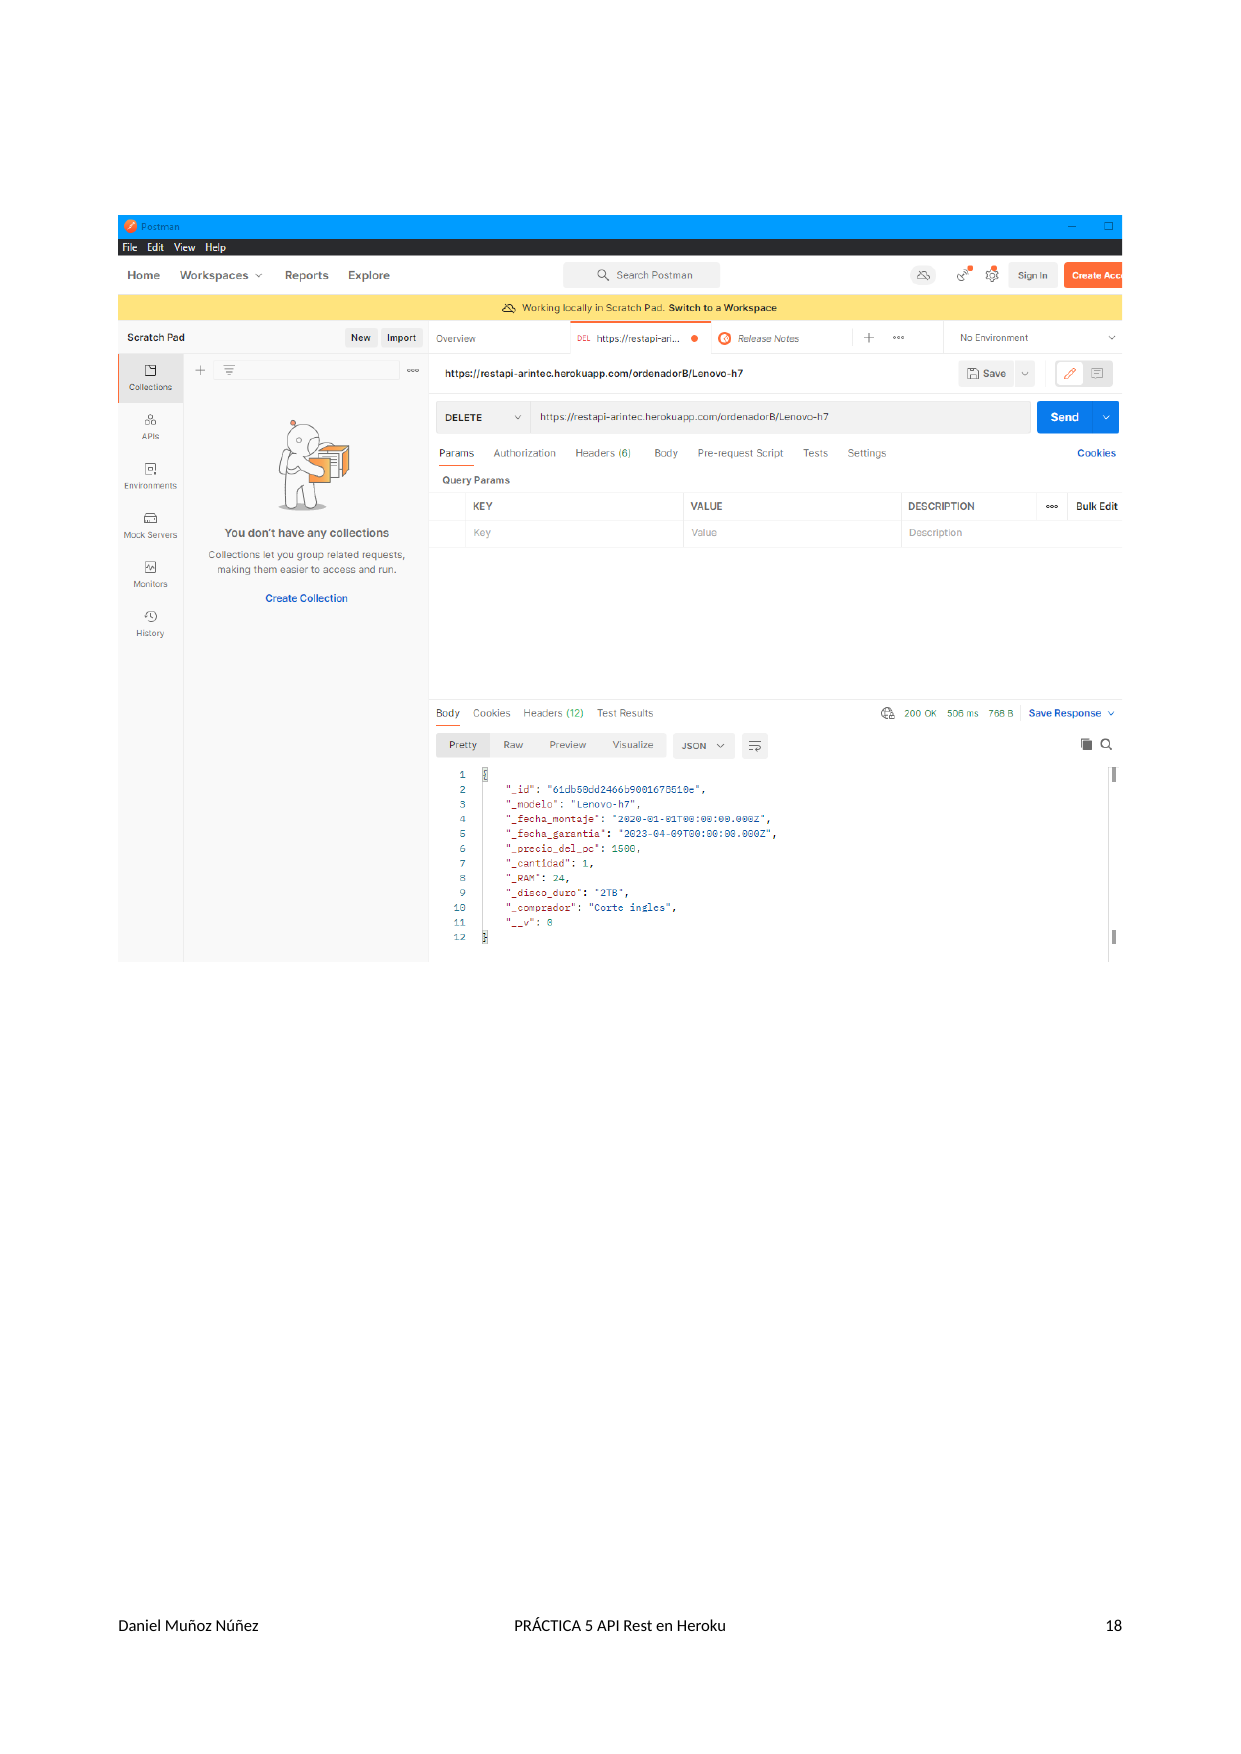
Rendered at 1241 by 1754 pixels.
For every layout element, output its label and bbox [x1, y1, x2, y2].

picture [118, 215, 1123, 962]
